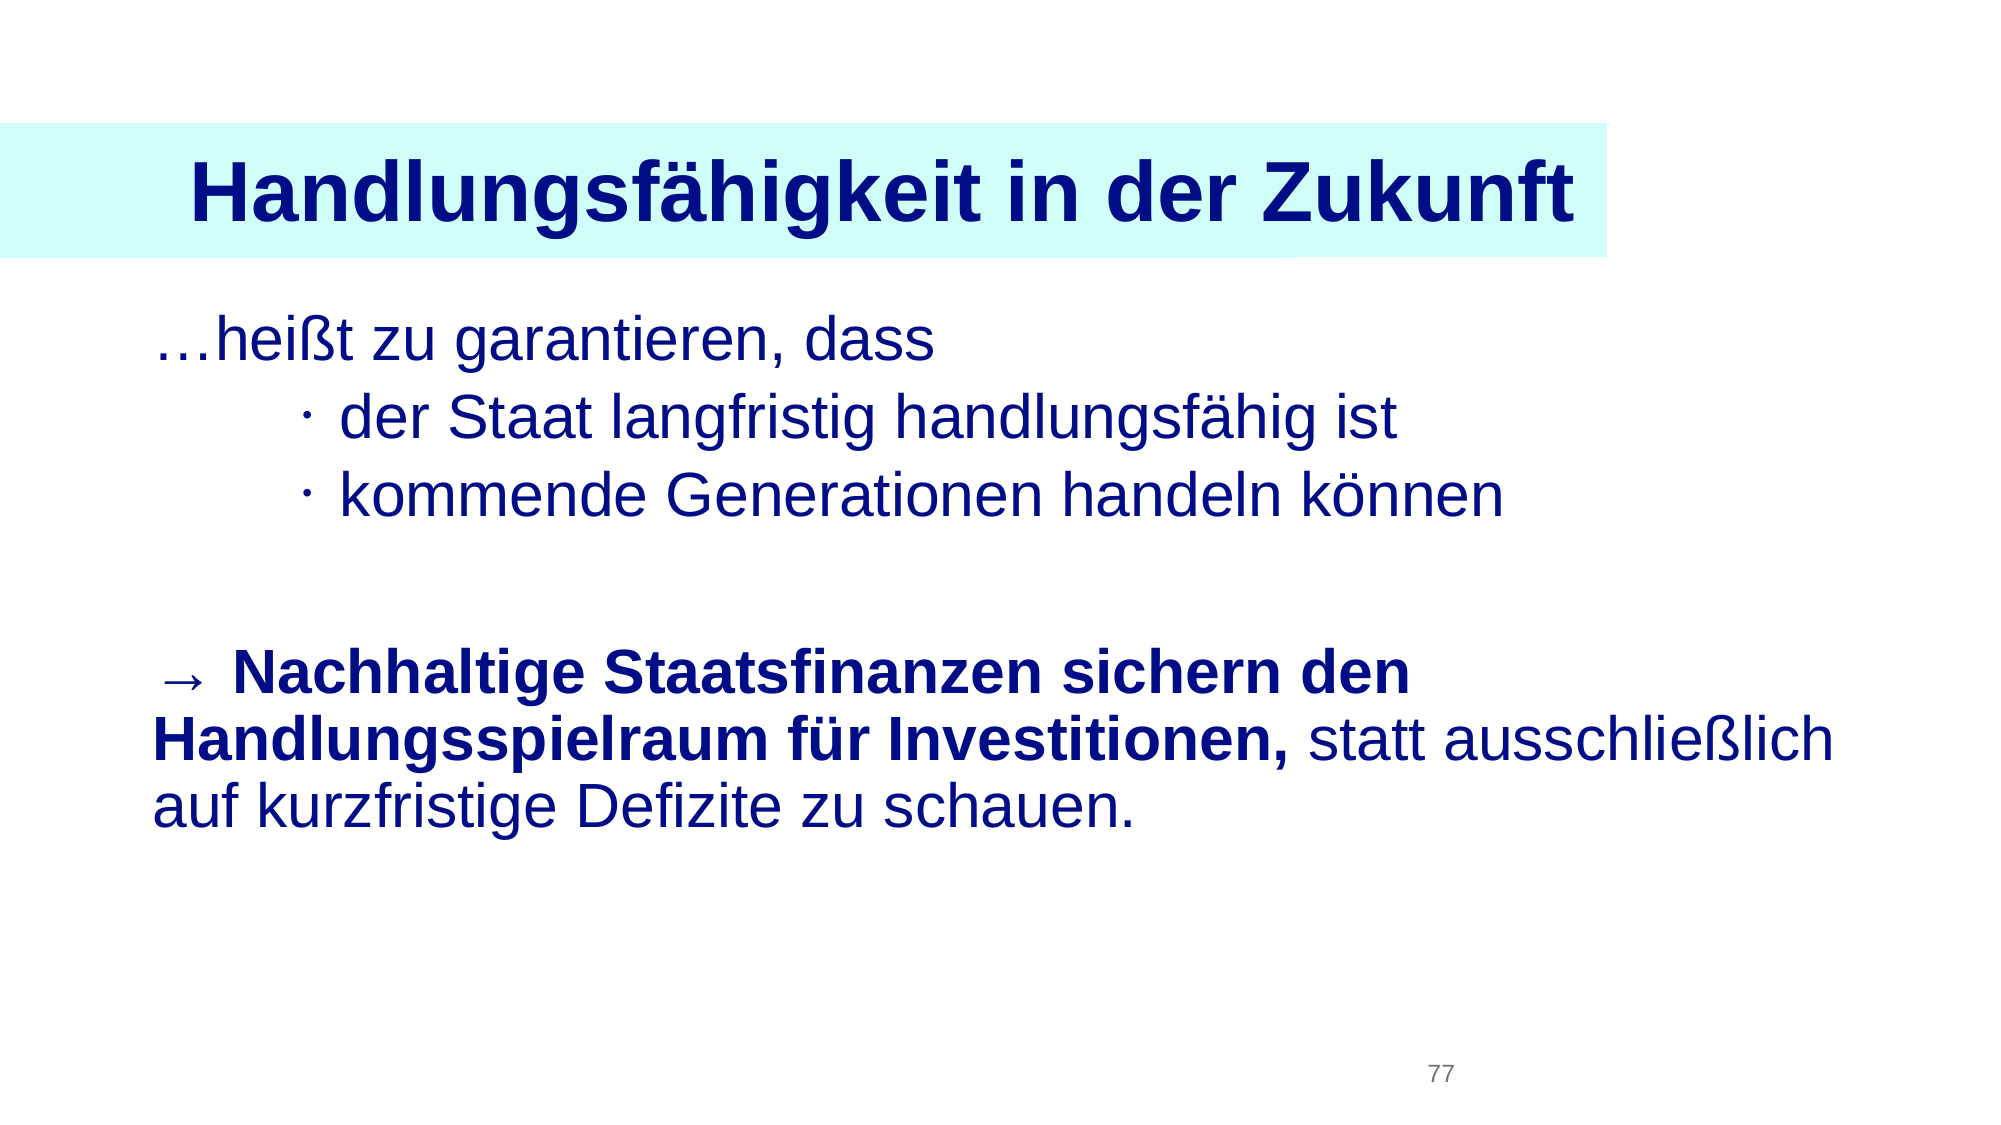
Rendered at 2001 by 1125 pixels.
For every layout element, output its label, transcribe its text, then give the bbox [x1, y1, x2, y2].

list …heißt zu garantieren, dass der Staat langfristig handlungsfähig ist kommende Generationen handeln können → Nachhaltige Staatsfinanzen sichern den Handlungsspielraum für Investitionen, statt ausschließlich auf kurzfristige Defizite zu schauen. [137, 299, 1863, 1014]
list Handlungsfähigkeit in der Zukunft [137, 129, 1670, 258]
text_box [0, 123, 1607, 257]
